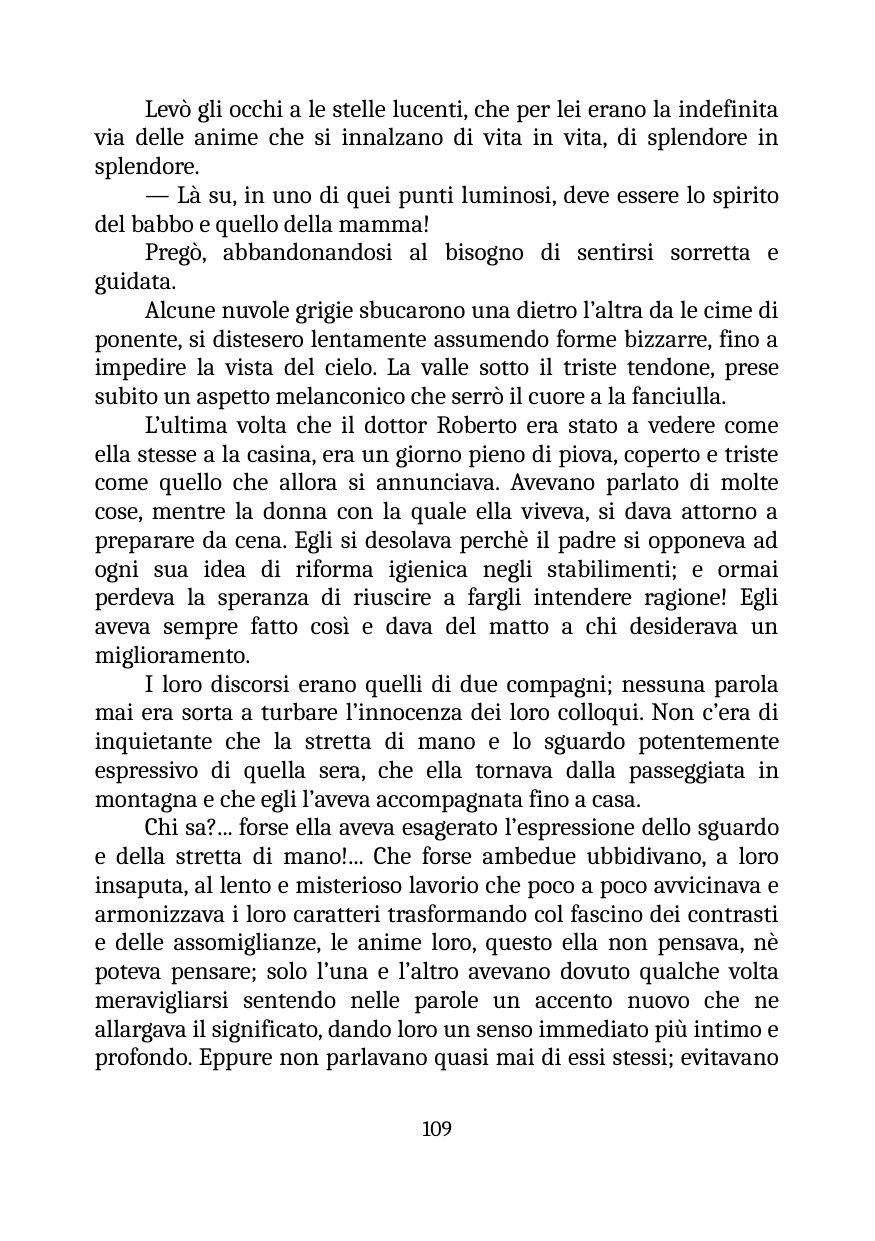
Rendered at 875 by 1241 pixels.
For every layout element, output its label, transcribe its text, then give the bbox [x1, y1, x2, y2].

text I loro discorsi erano quelli di due compagni; nessuna parola mai era sorta a turbare l’innocenza dei loro colloqui. Non c’era di inquietante che la stretta di mano e lo sguardo potentemente espressivo di quella sera, che ella tornava dalla passeggiata in montagna e che egli l’aveva accompagnata fino a casa. [94, 669, 779, 813]
text Pregò, abbandonandosi al bisogno di sentirsi sorretta e guidata. [94, 238, 779, 296]
text L’ultima volta che il dottor Roberto era stato a vedere come ella stesse a la casina, era un giorno pieno di piova, coperto e triste come quello che allora si annunciava. Avevano parlato di molte cose, mentre la donna con la quale ella viveva, si dava attorno a preparare da cena. Egli si desolava perchè il padre si opponeva ad ogni sua idea di riforma igienica negli stabilimenti; e ormai perdeva la speranza di riuscire a fargli intendere ragione! Egli aveva sempre fatto così e dava del matto a chi desiderava un miglioramento. [94, 411, 779, 669]
text Alcune nuvole grigie sbucarono una dietro l’altra da le cime di ponente, si distesero lentamente assumendo forme bizzarre, fino a impedire la vista del cielo. La valle sotto il triste tendone, prese subito un aspetto melanconico che serrò il cuore a la fanciulla. [94, 296, 779, 411]
text — Là su, in uno di quei punti luminosi, deve essere lo spirito del babbo e quello della mamma! [94, 181, 779, 238]
text Levò gli occhi a le stelle lucenti, che per lei erano la indefinita via delle anime che si innalzano di vita in vita, di splendore in splendore. [94, 94, 779, 181]
text Chi sa?... forse ella aveva esagerato l’espressione dello sguardo e della stretta di mano!... Che forse ambedue ubbidivano, a loro insaputa, al lento e misterioso lavorio che poco a poco avvicinava e armonizzava i loro caratteri trasformando col fascino dei contrasti e delle assomiglianze, le anime loro, questo ella non pensava, nè poteva pensare; solo l’una e l’altro avevano dovuto qualche volta meravigliarsi sentendo nelle parole un accento nuovo che ne allargava il significato, dando loro un senso immediato più intimo e profondo. Eppure non parlavano quasi mai di essi stessi; evitavano [94, 813, 779, 1072]
